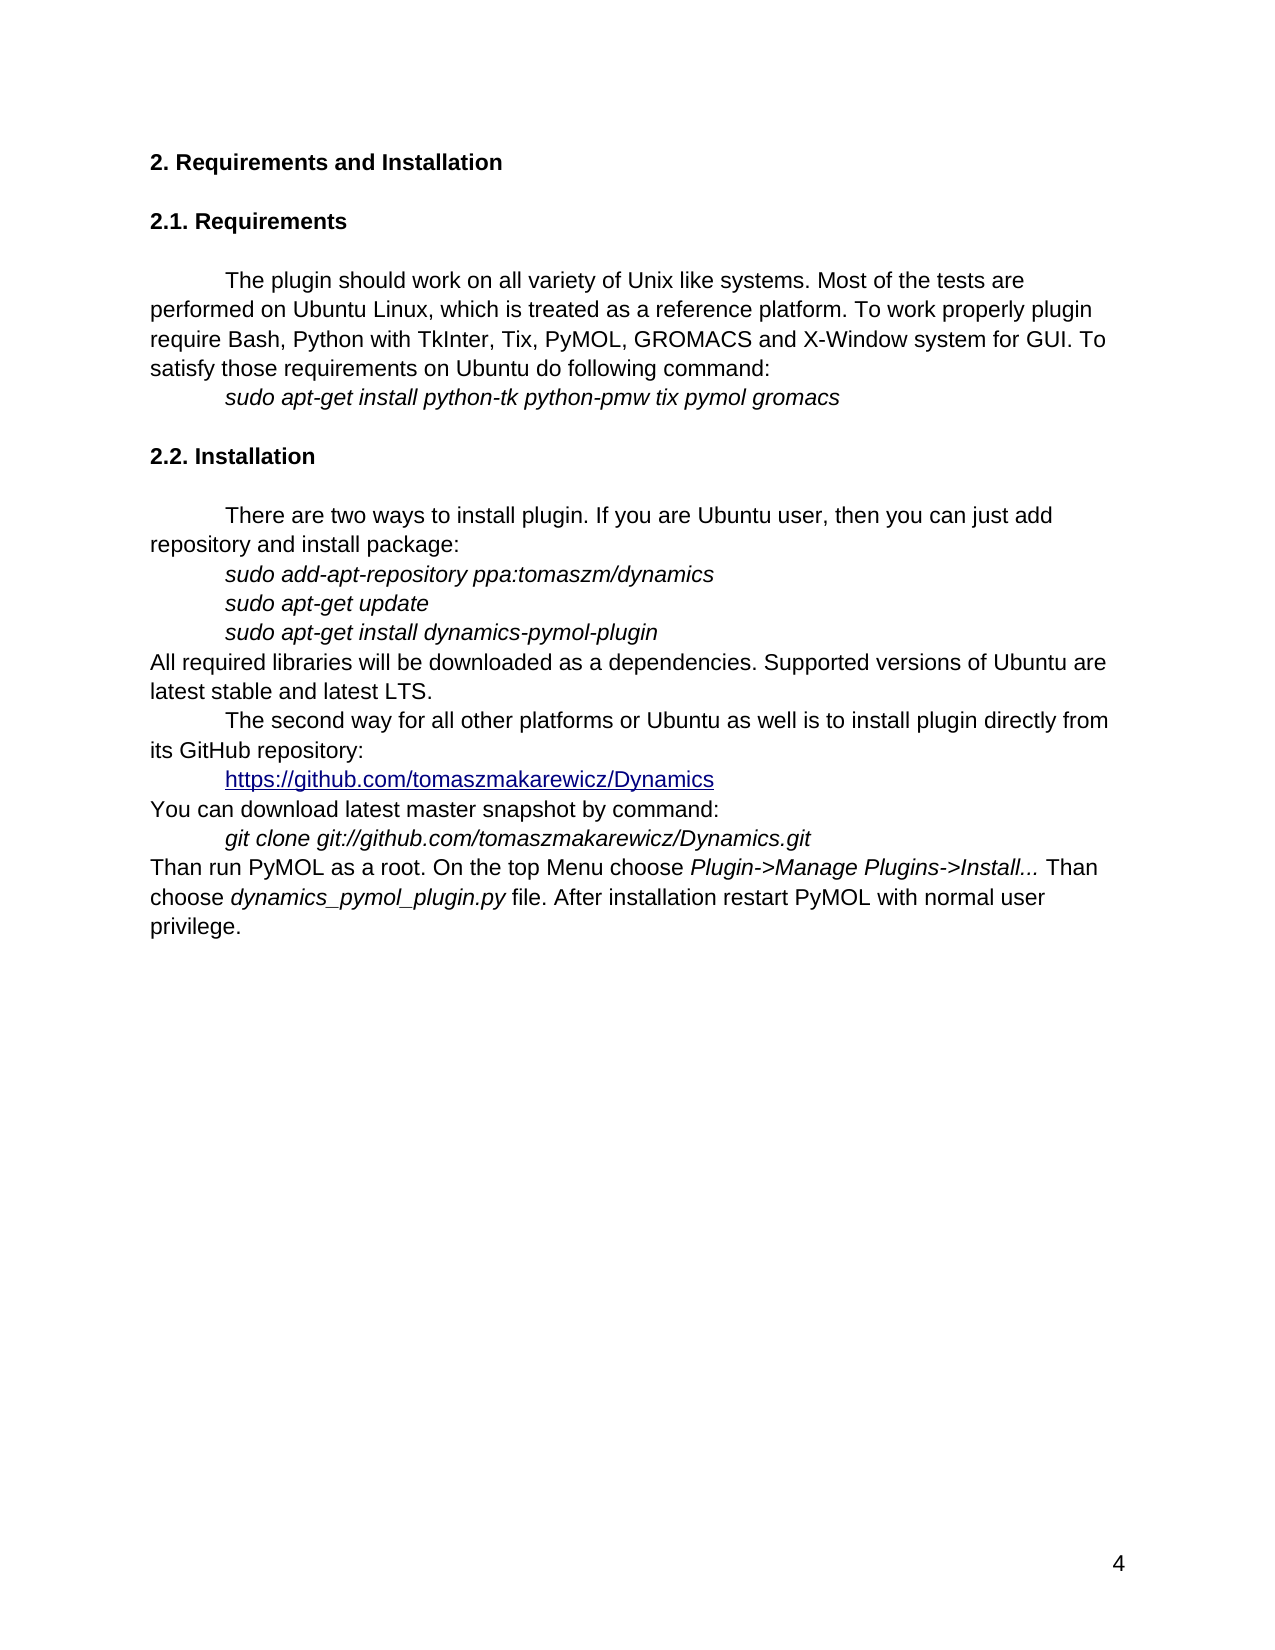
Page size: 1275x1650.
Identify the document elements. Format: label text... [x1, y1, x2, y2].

text 2.1. Requirements [150, 209, 1125, 234]
text sudo apt-get install python-tk python-pmw tix pymol gromacs [150, 385, 1125, 411]
text git clone git://github.com/tomaszmakarewicz/Dynamics.git [150, 826, 1125, 851]
text sudo apt-get install dynamics-pymol-plugin [150, 620, 1125, 646]
text All required libraries will be downloaded as a dependencies. Supported versions of Ubuntu are latest stable and latest LTS. [150, 649, 1125, 704]
text sudo apt-get update [150, 591, 1125, 616]
text 2.2. Installation [150, 444, 1125, 469]
text 2. Requirements and Installation [150, 150, 1125, 176]
text The plugin should work on all variety of Unix like systems. Most of the tests are performed on Ubuntu Linux, which is treated as a reference platform. To work properly plugin require Bash, Python with TkInter, Tix, PyMOL, GROMACS and X-Window system for GUI. To satisfy those requirements on Ubuntu do following command: [150, 267, 1125, 381]
text The second way for all other platforms or Ubuntu as well is to install plugin directly from its GitHub repository: [150, 708, 1125, 763]
text There are two ways to install plugin. If you are Ubuntu user, then you can just add repository and install package: [150, 502, 1125, 557]
text You can download latest master snapshot by command: [150, 796, 1125, 822]
text sudo add-apt-repository ppa:tomaszm/dynamics [150, 561, 1125, 587]
text Than run PyMOL as a root. On the top Menu choose Plugin->Manage Plugins->Install... Than choose dynamics_pymol_plugin.py file. After installation restart PyMOL with normal user privilege. [150, 855, 1125, 939]
text https://github.com/tomaszmakarewicz/Dynamics [150, 767, 1125, 792]
